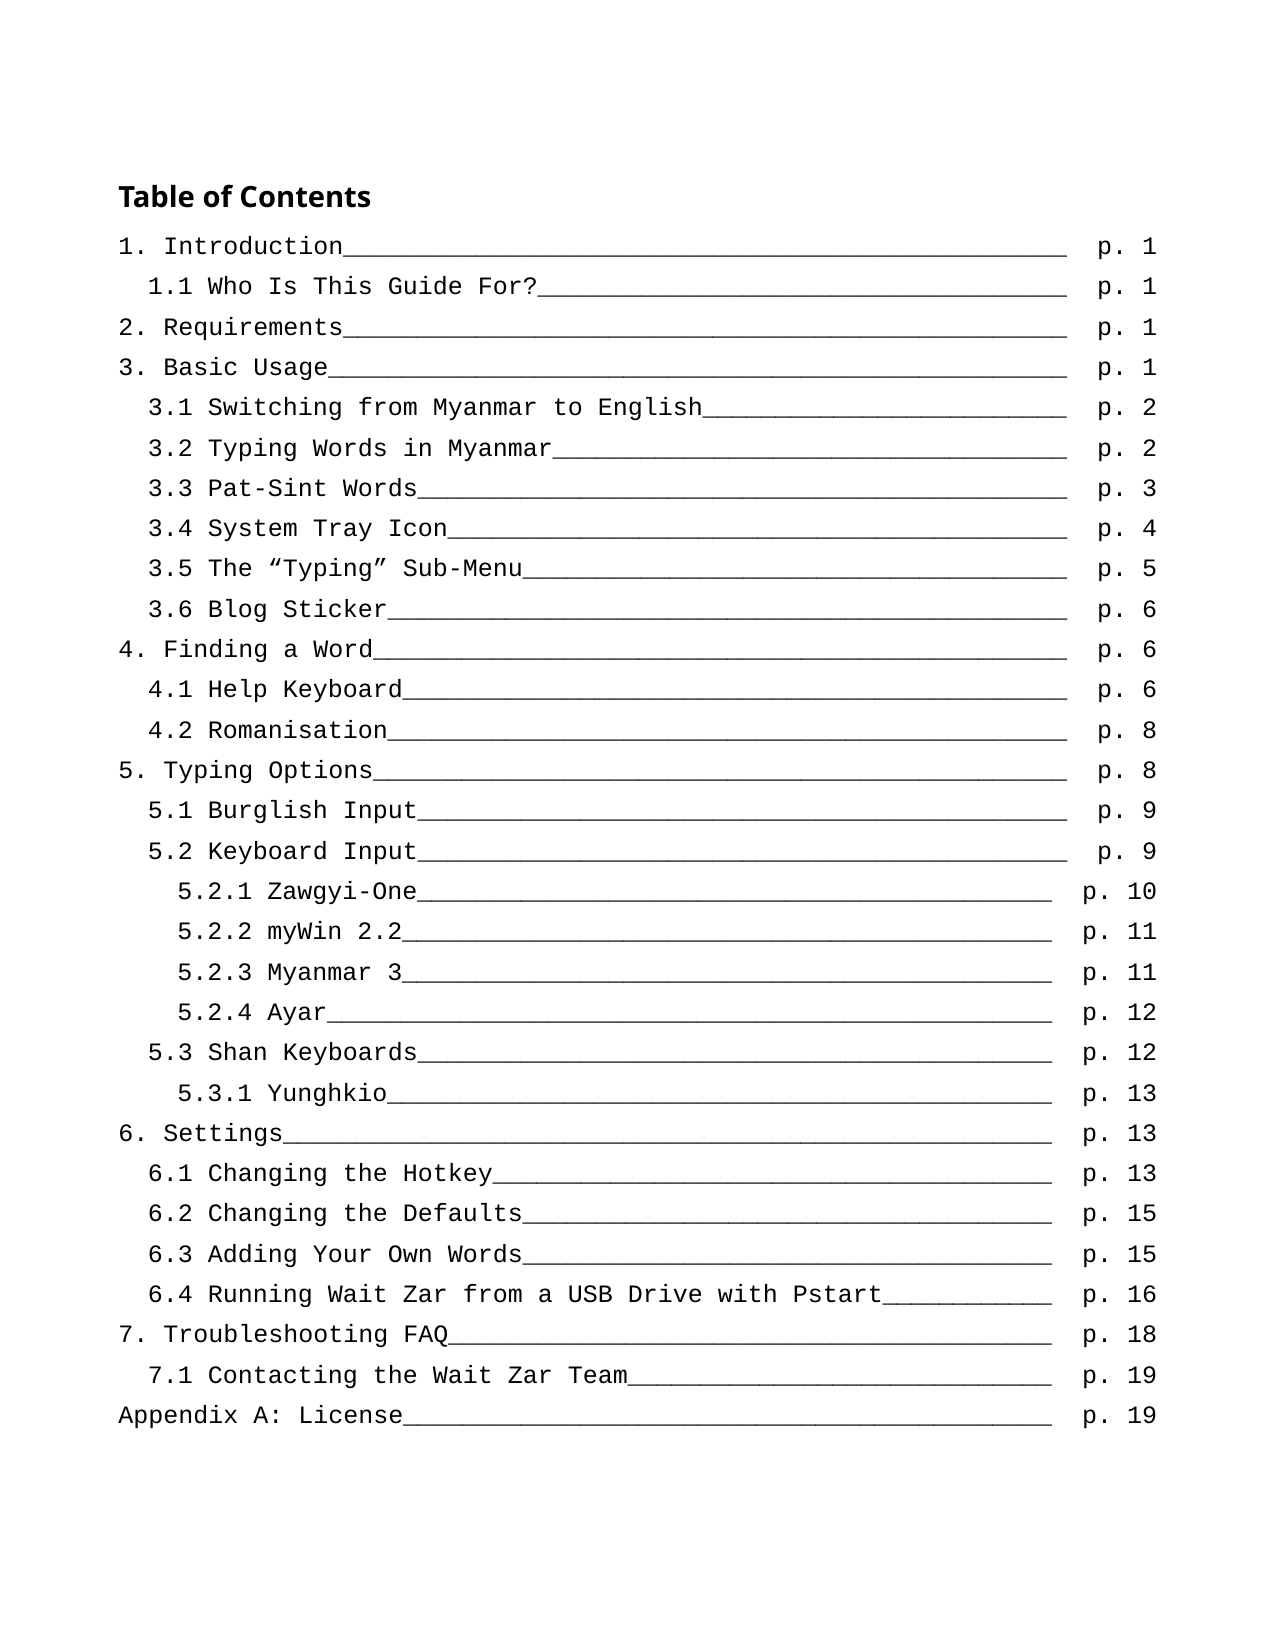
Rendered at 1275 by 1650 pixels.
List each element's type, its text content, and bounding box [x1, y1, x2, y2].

text 1.1 Who Is This Guide For? p. 1 [148, 274, 1157, 302]
text 2. Requirements p. 1 [118, 314, 1157, 342]
text 3.4 System Tray Icon p. 4 [148, 516, 1157, 544]
text 5.2.2 myWin 2.2 p. 11 [177, 919, 1157, 947]
text 5.3 Shan Keyboards p. 12 [148, 1040, 1157, 1068]
text 7. Troubleshooting FAQ p. 18 [118, 1322, 1157, 1350]
text 6.1 Changing the Hotkey p. 13 [148, 1161, 1157, 1189]
text 6. Settings p. 13 [118, 1120, 1157, 1149]
text 3.6 Blog Sticker p. 6 [148, 596, 1157, 625]
text 5. Typing Options p. 8 [118, 758, 1157, 786]
text 4. Finding a Word p. 6 [118, 637, 1157, 665]
text 5.2.3 Myanmar 3 p. 11 [177, 959, 1157, 987]
text 7.1 Contacting the Wait Zar Team p. 19 [148, 1362, 1157, 1391]
text 5.3.1 Yunghkio p. 13 [177, 1080, 1157, 1108]
text 3.2 Typing Words in Myanmar p. 2 [148, 435, 1157, 463]
text 3.1 Switching from Myanmar to English p. 2 [148, 395, 1157, 423]
text Appendix A: License p. 19 [118, 1403, 1157, 1431]
text 5.2.4 Ayar p. 12 [177, 999, 1157, 1028]
text 6.3 Adding Your Own Words p. 15 [148, 1241, 1157, 1270]
text 1. Introduction p. 1 [118, 233, 1157, 262]
text 3.5 The “Typing” Sub-Menu p. 5 [148, 556, 1157, 584]
text 3.3 Pat-Sint Words p. 3 [148, 475, 1157, 504]
text 6.2 Changing the Defaults p. 15 [148, 1201, 1157, 1229]
text 5.2 Keyboard Input p. 9 [148, 838, 1157, 867]
text 6.4 Running Wait Zar from a USB Drive with Pstart p. 16 [148, 1282, 1157, 1310]
text 4.1 Help Keyboard p. 6 [148, 677, 1157, 705]
text 5.2.1 Zawgyi-One p. 10 [177, 878, 1157, 907]
text 4.2 Romanisation p. 8 [148, 717, 1157, 746]
text 5.1 Burglish Input p. 9 [148, 798, 1157, 826]
text 3. Basic Usage p. 1 [118, 354, 1157, 383]
subtitle Table of Contents [118, 176, 1157, 216]
